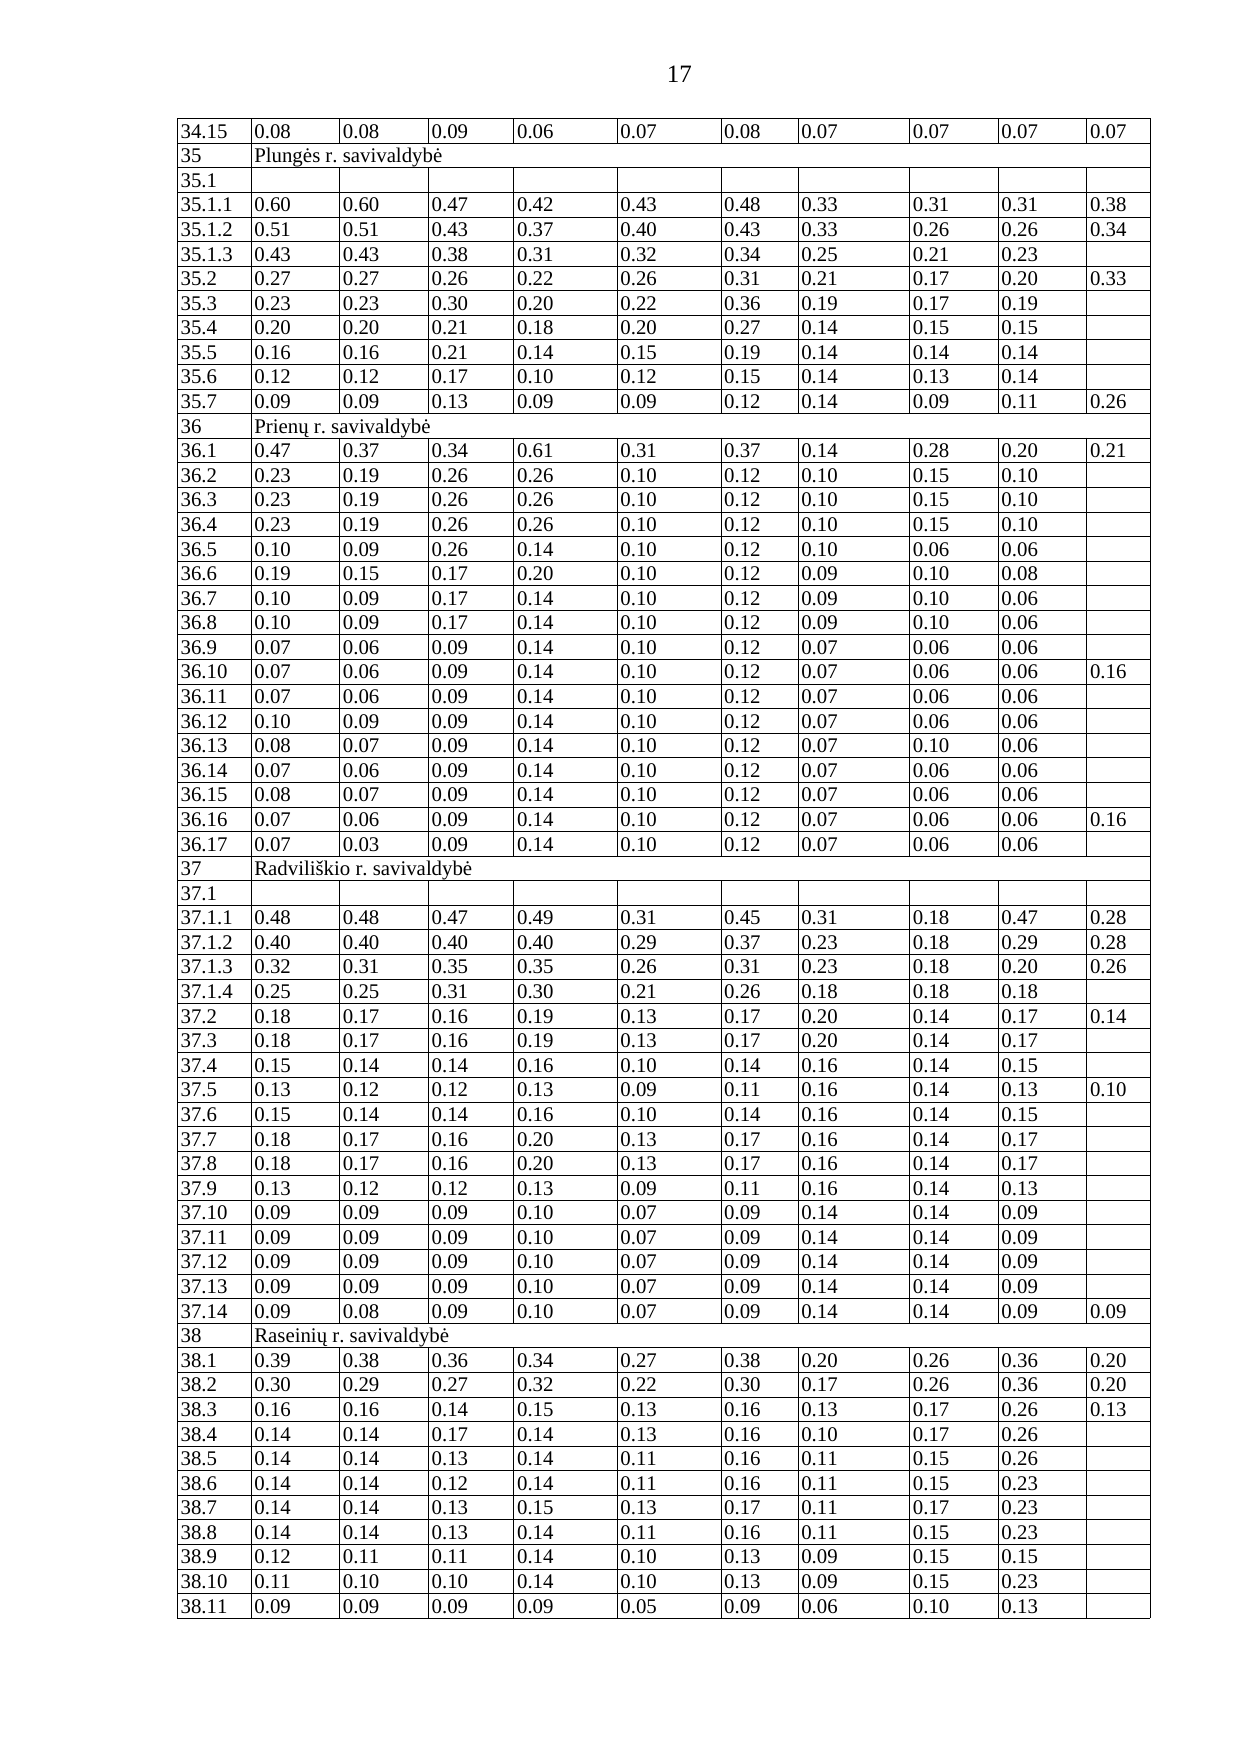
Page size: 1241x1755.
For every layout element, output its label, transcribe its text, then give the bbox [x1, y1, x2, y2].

table_cell 0.10 [618, 635, 721, 659]
table_cell [1087, 783, 1150, 806]
table_cell [1087, 1103, 1150, 1126]
table_cell [1087, 1471, 1150, 1495]
table_cell 0.14 [514, 709, 617, 733]
table_cell 0.10 [618, 783, 721, 806]
table_cell 0.09 [429, 1250, 513, 1273]
table_cell 0.07 [799, 119, 909, 143]
table_cell 38.7 [178, 1496, 251, 1519]
table_cell 0.26 [999, 1447, 1086, 1470]
table_cell 0.15 [999, 316, 1086, 339]
table_cell 0.12 [722, 808, 798, 831]
table_cell 0.14 [799, 1275, 909, 1298]
table_cell 0.20 [514, 291, 617, 315]
table_cell [1087, 1422, 1150, 1446]
table_cell 35 [178, 144, 251, 167]
table_cell 0.21 [799, 267, 909, 290]
table_cell 0.15 [252, 1053, 339, 1077]
table_cell 0.28 [1087, 906, 1150, 929]
table_cell 0.21 [618, 980, 721, 1003]
table_cell [252, 168, 339, 192]
table_cell 0.13 [722, 1545, 798, 1568]
table_cell 0.09 [799, 586, 909, 610]
table_cell [1087, 1029, 1150, 1052]
table_cell 35.1.1 [178, 193, 251, 216]
table_cell 35.1.3 [178, 242, 251, 266]
table_cell [1087, 832, 1150, 856]
table_cell 0.09 [618, 1176, 721, 1200]
table_cell 0.10 [514, 1225, 617, 1249]
table_cell [1087, 1250, 1150, 1273]
table_cell [1087, 316, 1150, 339]
table_cell 0.13 [429, 1496, 513, 1519]
table_cell 35.1.2 [178, 218, 251, 241]
table_cell 0.10 [618, 562, 721, 585]
table_cell 0.09 [722, 1275, 798, 1298]
table_cell 0.17 [429, 365, 513, 388]
table_cell 0.17 [429, 1422, 513, 1446]
table_cell 0.43 [252, 242, 339, 266]
table_cell 36.17 [178, 832, 251, 856]
table_cell 36.10 [178, 660, 251, 683]
table_cell 0.06 [999, 660, 1086, 683]
table_cell 0.49 [514, 906, 617, 929]
table_cell 37.7 [178, 1127, 251, 1151]
table_cell 0.09 [429, 758, 513, 782]
table_cell 0.10 [618, 709, 721, 733]
table_cell 0.09 [340, 537, 428, 561]
table_cell 0.29 [999, 930, 1086, 954]
table_cell 0.14 [910, 1053, 998, 1077]
table_cell 0.13 [429, 390, 513, 413]
table_cell 0.10 [514, 1275, 617, 1298]
table_cell 0.09 [799, 562, 909, 585]
table_cell 0.26 [999, 1422, 1086, 1446]
table_cell 0.11 [340, 1545, 428, 1568]
table_cell 0.23 [252, 463, 339, 487]
table_cell 0.43 [429, 218, 513, 241]
table_cell 0.06 [340, 808, 428, 831]
table_cell 0.06 [910, 537, 998, 561]
table_cell 0.40 [252, 930, 339, 954]
table_cell 0.06 [340, 635, 428, 659]
table_cell 0.11 [722, 1176, 798, 1200]
table_cell 0.17 [429, 611, 513, 634]
table_cell 0.14 [799, 390, 909, 413]
table_cell 0.17 [910, 1422, 998, 1446]
table_cell 0.13 [618, 1422, 721, 1446]
table_cell Plungės r. savivaldybė [252, 144, 1150, 167]
table_cell 36.15 [178, 783, 251, 806]
table_cell 0.09 [429, 832, 513, 856]
table_cell 0.22 [618, 1373, 721, 1396]
table_cell 0.14 [910, 1201, 998, 1224]
table_cell 0.21 [1087, 439, 1150, 462]
table_cell 0.06 [799, 1594, 909, 1618]
table_cell 0.14 [429, 1053, 513, 1077]
table_cell Raseinių r. savivaldybė [252, 1324, 1150, 1347]
table_cell 0.15 [514, 1496, 617, 1519]
table_cell [1087, 340, 1150, 364]
table_cell 0.06 [999, 611, 1086, 634]
table_cell 0.16 [722, 1447, 798, 1470]
table_cell 0.15 [514, 1398, 617, 1421]
table_cell 37.14 [178, 1299, 251, 1323]
table_cell [1087, 463, 1150, 487]
table_cell 0.14 [340, 1520, 428, 1544]
table_cell 0.10 [1087, 1078, 1150, 1101]
table_cell [1087, 1053, 1150, 1077]
table_cell 0.26 [1087, 955, 1150, 978]
table_cell 0.17 [340, 1127, 428, 1151]
table_cell 0.07 [799, 783, 909, 806]
table_cell 0.38 [722, 1348, 798, 1372]
table_cell 37.12 [178, 1250, 251, 1273]
table_cell 0.23 [999, 242, 1086, 266]
table_cell 0.09 [340, 1594, 428, 1618]
table_cell 0.10 [618, 832, 721, 856]
table_cell 0.16 [799, 1127, 909, 1151]
table_cell 0.34 [514, 1348, 617, 1372]
table_cell 0.09 [618, 1078, 721, 1101]
table_cell 0.26 [722, 980, 798, 1003]
table_cell 0.06 [514, 119, 617, 143]
table_cell 0.10 [514, 1250, 617, 1273]
table_cell 0.33 [799, 218, 909, 241]
table_cell 0.11 [618, 1520, 721, 1544]
table_cell 37.1.3 [178, 955, 251, 978]
table_cell 35.4 [178, 316, 251, 339]
table_cell 0.14 [799, 365, 909, 388]
table_cell [252, 881, 339, 905]
table_cell 35.7 [178, 390, 251, 413]
table_cell 0.19 [340, 488, 428, 511]
table_cell 0.15 [910, 1570, 998, 1593]
table_cell [1087, 1570, 1150, 1593]
table_cell 36.1 [178, 439, 251, 462]
table_cell 0.10 [618, 463, 721, 487]
table_cell 0.09 [429, 1594, 513, 1618]
table_cell 0.37 [514, 218, 617, 241]
table_cell 0.20 [1087, 1373, 1150, 1396]
table_cell 0.09 [429, 1225, 513, 1249]
table_cell [1087, 758, 1150, 782]
table_cell 0.17 [429, 586, 513, 610]
table_cell 37.9 [178, 1176, 251, 1200]
table_cell 0.14 [514, 660, 617, 683]
table_cell 0.14 [999, 340, 1086, 364]
table_cell 0.18 [252, 1004, 339, 1028]
table_cell 0.12 [722, 709, 798, 733]
table_cell 0.40 [429, 930, 513, 954]
table_cell [1087, 635, 1150, 659]
table_cell 0.10 [910, 1594, 998, 1618]
table_cell 0.42 [514, 193, 617, 216]
table_cell 0.26 [429, 463, 513, 487]
table_cell 0.18 [910, 980, 998, 1003]
table_cell 0.13 [910, 365, 998, 388]
table_cell 38.11 [178, 1594, 251, 1618]
table_cell 0.06 [999, 783, 1086, 806]
table_cell 0.06 [910, 832, 998, 856]
table_cell 0.10 [999, 463, 1086, 487]
table_cell [1087, 685, 1150, 708]
table_cell 0.18 [910, 930, 998, 954]
table_cell 0.12 [252, 1545, 339, 1568]
table_cell 0.60 [340, 193, 428, 216]
table_cell 0.14 [429, 1103, 513, 1126]
table_cell 38.3 [178, 1398, 251, 1421]
table_cell 0.17 [910, 1496, 998, 1519]
table_cell [1087, 586, 1150, 610]
table_cell 0.28 [910, 439, 998, 462]
table_cell 0.22 [618, 291, 721, 315]
table_cell 0.19 [514, 1004, 617, 1028]
table_cell 0.07 [618, 119, 721, 143]
table_cell 37.1 [178, 881, 251, 905]
table_cell 38.9 [178, 1545, 251, 1568]
table_cell 0.13 [618, 1496, 721, 1519]
table_cell 0.16 [722, 1520, 798, 1544]
table_cell 0.09 [799, 1545, 909, 1568]
table_cell 0.60 [252, 193, 339, 216]
table_cell 0.07 [799, 660, 909, 683]
table_cell 0.14 [429, 1398, 513, 1421]
table_cell 0.08 [340, 119, 428, 143]
table_cell 0.09 [910, 390, 998, 413]
table_cell 0.16 [799, 1152, 909, 1175]
table_cell 0.09 [722, 1250, 798, 1273]
table_cell 35.6 [178, 365, 251, 388]
table_cell 0.10 [799, 1422, 909, 1446]
table_cell [1087, 1176, 1150, 1200]
table_cell 0.09 [1087, 1299, 1150, 1323]
table_cell 0.09 [429, 808, 513, 831]
table_cell 0.10 [910, 611, 998, 634]
table_cell 36.2 [178, 463, 251, 487]
table_cell 0.06 [910, 808, 998, 831]
table_cell 0.23 [799, 930, 909, 954]
table_cell 0.14 [514, 537, 617, 561]
table_cell [1087, 734, 1150, 757]
table_cell 0.14 [514, 758, 617, 782]
table_cell 0.43 [340, 242, 428, 266]
table_cell 0.31 [999, 193, 1086, 216]
table_cell 0.14 [514, 685, 617, 708]
table_cell 0.10 [429, 1570, 513, 1593]
table_cell 0.40 [618, 218, 721, 241]
table_cell 0.14 [910, 1152, 998, 1175]
table_cell 0.36 [429, 1348, 513, 1372]
table_cell [1087, 1127, 1150, 1151]
table_cell 0.37 [722, 439, 798, 462]
table_cell 0.15 [910, 316, 998, 339]
table_cell 0.14 [514, 783, 617, 806]
table_cell 0.14 [1087, 1004, 1150, 1028]
table_cell 0.17 [910, 1398, 998, 1421]
table_cell 0.09 [252, 1299, 339, 1323]
table_cell 0.06 [340, 758, 428, 782]
table_cell 37.13 [178, 1275, 251, 1298]
table_cell [1087, 611, 1150, 634]
table_cell [999, 881, 1086, 905]
table_cell 0.12 [429, 1471, 513, 1495]
table_cell 0.26 [514, 463, 617, 487]
table_cell 0.21 [429, 340, 513, 364]
table_cell 0.06 [999, 685, 1086, 708]
table_cell 0.07 [799, 832, 909, 856]
table_cell [1087, 1594, 1150, 1618]
table_cell [1087, 562, 1150, 585]
table_cell 0.23 [252, 513, 339, 536]
table_cell 0.09 [429, 709, 513, 733]
table_cell 0.07 [618, 1201, 721, 1224]
table_cell 0.32 [618, 242, 721, 266]
table_cell 0.30 [252, 1373, 339, 1396]
table_cell 0.10 [252, 709, 339, 733]
table_cell 0.17 [429, 562, 513, 585]
table_cell [1087, 1545, 1150, 1568]
table_cell [1087, 1225, 1150, 1249]
table_cell 0.16 [722, 1422, 798, 1446]
table_cell 0.14 [514, 1520, 617, 1544]
table_cell 0.06 [340, 660, 428, 683]
table_cell 0.40 [340, 930, 428, 954]
table_cell 0.47 [429, 906, 513, 929]
table_cell 34.15 [178, 119, 251, 143]
table_cell 0.45 [722, 906, 798, 929]
table_cell 0.17 [910, 267, 998, 290]
table_cell 0.15 [910, 488, 998, 511]
table_cell 0.13 [514, 1176, 617, 1200]
table_cell [1087, 488, 1150, 511]
table_cell 0.31 [618, 906, 721, 929]
table_cell 0.09 [340, 1275, 428, 1298]
table_cell 0.21 [910, 242, 998, 266]
table_cell 0.14 [910, 1299, 998, 1323]
table_cell [910, 881, 998, 905]
table_cell 0.09 [429, 1201, 513, 1224]
table_cell 0.36 [999, 1348, 1086, 1372]
table_cell 0.20 [799, 1004, 909, 1028]
table_cell 0.33 [1087, 267, 1150, 290]
table_cell 0.22 [514, 267, 617, 290]
table_cell 0.19 [999, 291, 1086, 315]
table_cell 0.25 [799, 242, 909, 266]
table_cell 0.14 [514, 340, 617, 364]
table_cell 0.14 [514, 1422, 617, 1446]
table_cell 0.07 [618, 1275, 721, 1298]
table_cell 0.14 [799, 340, 909, 364]
table_cell [722, 168, 798, 192]
table_cell 38.4 [178, 1422, 251, 1446]
table_cell 0.12 [252, 365, 339, 388]
table_cell 0.14 [910, 1103, 998, 1126]
table_cell 0.27 [340, 267, 428, 290]
table_cell 0.15 [910, 1545, 998, 1568]
table_cell 0.09 [429, 1275, 513, 1298]
table_cell 0.07 [799, 734, 909, 757]
table_cell 0.34 [1087, 218, 1150, 241]
table_cell 0.47 [429, 193, 513, 216]
table_cell 0.51 [252, 218, 339, 241]
table_cell 0.37 [722, 930, 798, 954]
table_cell 0.20 [999, 439, 1086, 462]
table_cell 0.12 [722, 611, 798, 634]
table_cell 0.27 [618, 1348, 721, 1372]
table_cell 0.27 [252, 267, 339, 290]
table_cell 0.23 [340, 291, 428, 315]
table_cell 36.12 [178, 709, 251, 733]
table_cell 0.16 [340, 1398, 428, 1421]
table_cell 0.17 [722, 1004, 798, 1028]
table_cell 0.25 [252, 980, 339, 1003]
table_cell 0.09 [252, 390, 339, 413]
table_cell 0.17 [799, 1373, 909, 1396]
table_cell 0.28 [1087, 930, 1150, 954]
table_cell 0.08 [340, 1299, 428, 1323]
table_cell 0.26 [618, 267, 721, 290]
table_cell 0.07 [799, 685, 909, 708]
table_cell 36.4 [178, 513, 251, 536]
table_cell 36.16 [178, 808, 251, 831]
table_cell 0.12 [429, 1176, 513, 1200]
table_cell 0.12 [722, 758, 798, 782]
table_cell 0.07 [340, 783, 428, 806]
table_cell 0.09 [252, 1201, 339, 1224]
table_cell 0.20 [514, 562, 617, 585]
table_cell 38.5 [178, 1447, 251, 1470]
table_cell 0.14 [514, 1545, 617, 1568]
table_cell 0.15 [999, 1545, 1086, 1568]
table_cell 0.10 [618, 586, 721, 610]
table_cell [618, 881, 721, 905]
table_cell 0.17 [999, 1004, 1086, 1028]
table_cell 0.09 [340, 1250, 428, 1273]
table_cell 0.14 [799, 1250, 909, 1273]
table_cell 0.19 [340, 513, 428, 536]
table_cell 0.10 [252, 586, 339, 610]
table_cell 0.17 [722, 1496, 798, 1519]
table_cell 0.32 [514, 1373, 617, 1396]
table_cell 0.30 [429, 291, 513, 315]
table_cell 0.06 [910, 685, 998, 708]
table_cell 0.09 [999, 1275, 1086, 1298]
table_cell 0.36 [999, 1373, 1086, 1396]
table_cell 0.05 [618, 1594, 721, 1618]
table_cell 0.12 [722, 488, 798, 511]
table_cell [1087, 1152, 1150, 1175]
table_cell 0.14 [514, 1447, 617, 1470]
table_cell 37.1.1 [178, 906, 251, 929]
table_cell 0.13 [799, 1398, 909, 1421]
table_cell 0.17 [340, 1029, 428, 1052]
table_cell 0.07 [799, 709, 909, 733]
table_cell 0.13 [618, 1127, 721, 1151]
table_cell 0.47 [252, 439, 339, 462]
table_cell 0.07 [252, 635, 339, 659]
table_cell 36.11 [178, 685, 251, 708]
table_cell 0.10 [618, 1053, 721, 1077]
table_cell 0.10 [514, 1299, 617, 1323]
table_cell 0.10 [514, 1201, 617, 1224]
table_cell 0.27 [429, 1373, 513, 1396]
table_cell 0.11 [799, 1496, 909, 1519]
table_cell 0.09 [799, 1570, 909, 1593]
table_cell [1087, 291, 1150, 315]
table_cell 0.16 [514, 1103, 617, 1126]
table_cell 0.18 [910, 955, 998, 978]
table_cell 0.14 [340, 1103, 428, 1126]
table_cell 0.34 [722, 242, 798, 266]
table_cell Prienų r. savivaldybė [252, 414, 1150, 438]
table_cell 0.14 [799, 316, 909, 339]
table_cell [1087, 881, 1150, 905]
table_cell 0.40 [514, 930, 617, 954]
table_cell 0.14 [514, 808, 617, 831]
table_cell 0.26 [910, 1373, 998, 1396]
table_cell 0.20 [1087, 1348, 1150, 1372]
table_cell 0.27 [722, 316, 798, 339]
table_cell 0.16 [429, 1029, 513, 1052]
table_cell 0.10 [799, 488, 909, 511]
table_cell 0.61 [514, 439, 617, 462]
table_cell 0.10 [618, 513, 721, 536]
table_cell 0.16 [429, 1127, 513, 1151]
table_cell 0.06 [340, 685, 428, 708]
table_cell 0.09 [722, 1201, 798, 1224]
table_cell 0.14 [999, 365, 1086, 388]
table_cell 37.1.2 [178, 930, 251, 954]
table_cell 37.4 [178, 1053, 251, 1077]
table_cell 0.07 [618, 1225, 721, 1249]
table_cell 0.39 [252, 1348, 339, 1372]
table_cell 0.26 [429, 267, 513, 290]
table_cell 0.32 [252, 955, 339, 978]
table_cell 0.09 [999, 1201, 1086, 1224]
table_cell [910, 168, 998, 192]
table_cell 0.13 [999, 1176, 1086, 1200]
table_cell 0.31 [340, 955, 428, 978]
table_cell 0.16 [1087, 660, 1150, 683]
table_cell 38.6 [178, 1471, 251, 1495]
table_cell 0.09 [722, 1225, 798, 1249]
table_cell 0.15 [910, 463, 998, 487]
table_cell 0.16 [799, 1053, 909, 1077]
table_cell 35.3 [178, 291, 251, 315]
table_cell 0.15 [722, 365, 798, 388]
table_cell [514, 168, 617, 192]
table_cell 36.5 [178, 537, 251, 561]
table_cell 0.17 [999, 1127, 1086, 1151]
table_cell 38 [178, 1324, 251, 1347]
table_cell 0.14 [514, 832, 617, 856]
table_cell 0.14 [799, 1299, 909, 1323]
table_cell 0.19 [799, 291, 909, 315]
table_cell 0.31 [514, 242, 617, 266]
table_cell 0.06 [999, 832, 1086, 856]
table_cell 0.19 [252, 562, 339, 585]
table_cell 37 [178, 857, 251, 880]
table_cell 0.10 [618, 1545, 721, 1568]
table_cell 0.12 [722, 783, 798, 806]
table_cell 0.12 [722, 635, 798, 659]
table_cell 0.25 [340, 980, 428, 1003]
table_cell 0.30 [722, 1373, 798, 1396]
table_cell 0.10 [618, 758, 721, 782]
table_cell 0.14 [514, 1570, 617, 1593]
table_cell 0.26 [429, 488, 513, 511]
table_cell 0.03 [340, 832, 428, 856]
table_cell 0.14 [514, 734, 617, 757]
table_cell 0.26 [618, 955, 721, 978]
table_cell 0.14 [910, 1127, 998, 1151]
table_cell 0.18 [252, 1152, 339, 1175]
table_cell [1087, 1275, 1150, 1298]
table_cell 0.38 [1087, 193, 1150, 216]
table_cell 37.6 [178, 1103, 251, 1126]
table_cell 0.15 [910, 1471, 998, 1495]
table_cell [1087, 1201, 1150, 1224]
table_cell 0.14 [910, 1004, 998, 1028]
table_cell 0.16 [799, 1078, 909, 1101]
table_cell 0.14 [252, 1422, 339, 1446]
table_cell 0.12 [722, 660, 798, 683]
table_cell 0.10 [910, 562, 998, 585]
table_cell 0.07 [618, 1250, 721, 1273]
table_cell 0.18 [799, 980, 909, 1003]
table_cell [722, 881, 798, 905]
table_cell 35.1 [178, 168, 251, 192]
table_cell [1087, 537, 1150, 561]
table_cell 37.2 [178, 1004, 251, 1028]
table_cell 0.14 [340, 1422, 428, 1446]
table_cell 0.33 [799, 193, 909, 216]
table_cell 0.29 [340, 1373, 428, 1396]
table_cell 0.38 [340, 1348, 428, 1372]
table_cell 0.31 [722, 267, 798, 290]
table_cell 35.5 [178, 340, 251, 364]
table_cell 0.06 [910, 783, 998, 806]
table_cell 0.48 [252, 906, 339, 929]
table_cell 0.08 [722, 119, 798, 143]
table_cell 0.26 [999, 218, 1086, 241]
table_cell 0.11 [799, 1471, 909, 1495]
table_cell 0.14 [910, 1275, 998, 1298]
table_cell 36.14 [178, 758, 251, 782]
table_cell 0.11 [618, 1471, 721, 1495]
table_cell 0.47 [999, 906, 1086, 929]
table_cell 0.26 [910, 1348, 998, 1372]
table_cell 0.31 [910, 193, 998, 216]
table_cell 0.09 [514, 1594, 617, 1618]
table_cell 37.10 [178, 1201, 251, 1224]
table_cell 0.16 [429, 1004, 513, 1028]
table_cell 0.08 [252, 783, 339, 806]
table_cell 36 [178, 414, 251, 438]
table_cell 0.38 [429, 242, 513, 266]
table_cell 0.20 [799, 1348, 909, 1372]
table_cell 0.14 [340, 1471, 428, 1495]
table_cell 0.16 [514, 1053, 617, 1077]
table_cell 37.11 [178, 1225, 251, 1249]
table_cell 0.09 [340, 611, 428, 634]
table_cell 0.29 [618, 930, 721, 954]
table_cell 0.14 [722, 1053, 798, 1077]
table_cell 0.31 [799, 906, 909, 929]
table_cell 0.23 [999, 1520, 1086, 1544]
table_cell 0.09 [799, 611, 909, 634]
table_cell 0.48 [340, 906, 428, 929]
table_cell 0.14 [252, 1496, 339, 1519]
table_cell 0.23 [799, 955, 909, 978]
table_cell 0.15 [910, 1520, 998, 1544]
table_cell 0.12 [340, 1176, 428, 1200]
table_cell 0.31 [722, 955, 798, 978]
table_cell 0.14 [910, 1078, 998, 1101]
table_cell 0.06 [999, 586, 1086, 610]
table_cell 0.15 [999, 1053, 1086, 1077]
table_cell 0.20 [514, 1127, 617, 1151]
table_cell 0.06 [999, 758, 1086, 782]
table_cell 0.10 [910, 586, 998, 610]
table_cell 0.09 [252, 1225, 339, 1249]
table_cell 0.18 [999, 980, 1086, 1003]
table_cell [429, 168, 513, 192]
table_cell 0.20 [618, 316, 721, 339]
table_cell 36.6 [178, 562, 251, 585]
table_cell 0.10 [618, 611, 721, 634]
table_cell 0.13 [618, 1004, 721, 1028]
table_cell 0.23 [252, 488, 339, 511]
table_cell 0.07 [1087, 119, 1150, 143]
table_cell 0.20 [799, 1029, 909, 1052]
table_cell 0.10 [514, 365, 617, 388]
table_cell 0.14 [799, 1225, 909, 1249]
table_cell 0.07 [252, 685, 339, 708]
table_cell [1087, 709, 1150, 733]
table_cell 0.13 [722, 1570, 798, 1593]
table_cell 0.10 [252, 611, 339, 634]
table_cell 0.06 [999, 709, 1086, 733]
table_cell 0.10 [618, 1570, 721, 1593]
table_cell 0.09 [429, 119, 513, 143]
table_cell 0.16 [252, 1398, 339, 1421]
table_cell 0.10 [618, 734, 721, 757]
table_cell 0.12 [722, 537, 798, 561]
table_cell 0.09 [999, 1250, 1086, 1273]
table_cell 0.12 [722, 832, 798, 856]
table_cell 0.23 [999, 1570, 1086, 1593]
table_cell 0.10 [799, 537, 909, 561]
table_cell 0.15 [252, 1103, 339, 1126]
table_cell 0.15 [999, 1103, 1086, 1126]
table_cell 0.20 [514, 1152, 617, 1175]
table_cell 0.17 [999, 1152, 1086, 1175]
table_cell 0.18 [910, 906, 998, 929]
table_cell 0.14 [514, 635, 617, 659]
table_cell 0.13 [429, 1447, 513, 1470]
table_cell 0.20 [999, 267, 1086, 290]
table_cell 0.16 [1087, 808, 1150, 831]
table_cell 0.16 [429, 1152, 513, 1175]
table_cell [1087, 1447, 1150, 1470]
table_cell 0.17 [340, 1004, 428, 1028]
table_cell 0.10 [618, 537, 721, 561]
table_cell [1087, 168, 1150, 192]
table_cell 0.36 [722, 291, 798, 315]
table_cell 0.09 [999, 1299, 1086, 1323]
table_cell 38.10 [178, 1570, 251, 1593]
table_cell 36.8 [178, 611, 251, 634]
table_cell 0.11 [799, 1447, 909, 1470]
table_cell 0.10 [618, 660, 721, 683]
table_cell 0.14 [799, 439, 909, 462]
table_cell 0.14 [252, 1520, 339, 1544]
table_cell 0.31 [429, 980, 513, 1003]
table_cell 0.07 [252, 660, 339, 683]
table_cell 0.09 [999, 1225, 1086, 1249]
table_cell 0.07 [910, 119, 998, 143]
table_cell 0.23 [999, 1496, 1086, 1519]
table_cell 0.06 [910, 709, 998, 733]
table_cell 0.14 [910, 1176, 998, 1200]
table_cell 0.06 [910, 758, 998, 782]
table_cell 0.08 [252, 119, 339, 143]
table_cell 0.09 [429, 685, 513, 708]
table_cell 0.10 [910, 734, 998, 757]
table_cell 0.09 [340, 586, 428, 610]
table_cell 0.43 [618, 193, 721, 216]
table_cell Radviliškio r. savivaldybė [252, 857, 1150, 880]
table_cell 0.15 [910, 1447, 998, 1470]
table_cell 0.13 [1087, 1398, 1150, 1421]
table_cell 0.10 [340, 1570, 428, 1593]
table_cell 0.13 [618, 1398, 721, 1421]
table_cell 0.14 [722, 1103, 798, 1126]
table_cell 37.5 [178, 1078, 251, 1101]
table_cell 0.09 [618, 390, 721, 413]
table_cell 0.16 [722, 1471, 798, 1495]
table_cell 37.8 [178, 1152, 251, 1175]
table_cell 0.09 [340, 1225, 428, 1249]
table_cell 0.06 [910, 660, 998, 683]
table_cell 0.11 [799, 1520, 909, 1544]
table_cell 0.20 [340, 316, 428, 339]
table_cell 0.14 [340, 1496, 428, 1519]
table_cell 0.17 [722, 1127, 798, 1151]
table_cell 0.08 [999, 562, 1086, 585]
table_cell [1087, 980, 1150, 1003]
table_cell 0.51 [340, 218, 428, 241]
table_cell 0.14 [340, 1447, 428, 1470]
table_cell 0.13 [618, 1152, 721, 1175]
table_cell 0.48 [722, 193, 798, 216]
table_cell 0.07 [799, 758, 909, 782]
table_cell 0.07 [340, 734, 428, 757]
table_cell 0.10 [799, 513, 909, 536]
table_cell 0.13 [999, 1594, 1086, 1618]
table_cell 35.2 [178, 267, 251, 290]
table_cell 0.14 [252, 1471, 339, 1495]
table_cell 0.09 [429, 635, 513, 659]
table_cell 0.09 [429, 1299, 513, 1323]
table_cell [999, 168, 1086, 192]
table_cell 0.10 [618, 808, 721, 831]
table_cell 0.35 [514, 955, 617, 978]
table_cell 0.09 [429, 783, 513, 806]
table_cell 36.7 [178, 586, 251, 610]
table_cell 0.09 [722, 1594, 798, 1618]
table_cell 0.11 [722, 1078, 798, 1101]
table_cell [1087, 513, 1150, 536]
table_cell 0.06 [999, 635, 1086, 659]
table_cell 0.26 [514, 488, 617, 511]
table_cell [429, 881, 513, 905]
table_cell 0.26 [1087, 390, 1150, 413]
table_cell 0.13 [252, 1176, 339, 1200]
table_cell 38.8 [178, 1520, 251, 1544]
table_cell 0.15 [910, 513, 998, 536]
table_cell 0.12 [722, 685, 798, 708]
table_cell 0.07 [618, 1299, 721, 1323]
table_cell 0.12 [618, 365, 721, 388]
table_cell 0.15 [340, 562, 428, 585]
table_cell 38.2 [178, 1373, 251, 1396]
table_cell 0.12 [429, 1078, 513, 1101]
table_cell 0.09 [722, 1299, 798, 1323]
table_cell 0.17 [999, 1029, 1086, 1052]
table_cell 0.16 [722, 1398, 798, 1421]
table_cell [514, 881, 617, 905]
table_cell 0.11 [252, 1570, 339, 1593]
table_cell 0.17 [910, 291, 998, 315]
table_cell 0.07 [799, 808, 909, 831]
table_cell 0.19 [722, 340, 798, 364]
table_cell [1087, 1496, 1150, 1519]
table_cell 0.26 [429, 537, 513, 561]
table_cell 0.19 [514, 1029, 617, 1052]
table_cell 0.12 [722, 463, 798, 487]
table_cell 0.14 [910, 1029, 998, 1052]
table_cell 0.12 [722, 734, 798, 757]
table_cell 0.07 [999, 119, 1086, 143]
table_cell 0.16 [340, 340, 428, 364]
table_cell [340, 168, 428, 192]
table_cell 0.14 [910, 1250, 998, 1273]
table_cell 0.14 [910, 340, 998, 364]
table_cell 0.09 [340, 390, 428, 413]
table_cell 0.18 [252, 1127, 339, 1151]
table_cell 0.26 [429, 513, 513, 536]
table_cell 38.1 [178, 1348, 251, 1372]
table_cell 0.06 [999, 734, 1086, 757]
table_cell 0.12 [722, 562, 798, 585]
table_cell 0.30 [514, 980, 617, 1003]
table_cell 0.17 [340, 1152, 428, 1175]
table_cell 0.14 [340, 1053, 428, 1077]
table_cell [799, 168, 909, 192]
table_cell 0.43 [722, 218, 798, 241]
table_cell 0.06 [999, 537, 1086, 561]
table_cell 0.06 [910, 635, 998, 659]
table_cell 0.08 [252, 734, 339, 757]
table_cell 0.34 [429, 439, 513, 462]
table_cell 0.31 [618, 439, 721, 462]
table_cell 0.35 [429, 955, 513, 978]
table_cell 0.10 [618, 1103, 721, 1126]
table_cell 0.14 [514, 586, 617, 610]
table_cell 0.07 [252, 808, 339, 831]
table_cell 0.16 [799, 1176, 909, 1200]
table_cell [1087, 242, 1150, 266]
table_cell 0.26 [999, 1398, 1086, 1421]
table_cell 0.17 [722, 1152, 798, 1175]
table_cell 0.10 [999, 513, 1086, 536]
table_cell 0.12 [340, 365, 428, 388]
table_cell 0.12 [722, 390, 798, 413]
table_cell 0.19 [340, 463, 428, 487]
table_cell 0.09 [252, 1594, 339, 1618]
table_cell 0.18 [252, 1029, 339, 1052]
table_cell 36.13 [178, 734, 251, 757]
table_cell [340, 881, 428, 905]
table_cell 0.07 [799, 635, 909, 659]
table_cell 0.06 [999, 808, 1086, 831]
table_cell 0.09 [429, 660, 513, 683]
table_cell 0.16 [252, 340, 339, 364]
table_cell 0.09 [340, 1201, 428, 1224]
table_cell 0.15 [618, 340, 721, 364]
table_cell 0.16 [799, 1103, 909, 1126]
table_cell 0.10 [999, 488, 1086, 511]
table_cell 0.14 [252, 1447, 339, 1470]
table_cell 36.9 [178, 635, 251, 659]
table_cell 0.26 [910, 218, 998, 241]
table_cell 0.09 [514, 390, 617, 413]
table_cell 0.10 [618, 488, 721, 511]
table_cell 36.3 [178, 488, 251, 511]
table_cell 0.13 [618, 1029, 721, 1052]
table_cell 0.10 [799, 463, 909, 487]
table_cell 0.17 [722, 1029, 798, 1052]
table_cell 0.09 [429, 734, 513, 757]
table_cell 0.14 [514, 1471, 617, 1495]
table_cell 0.12 [722, 586, 798, 610]
table_cell 0.12 [340, 1078, 428, 1101]
table_cell [1087, 365, 1150, 388]
table_cell 0.12 [722, 513, 798, 536]
table_cell 0.13 [999, 1078, 1086, 1101]
table_cell 0.14 [910, 1225, 998, 1249]
table_cell 0.37 [340, 439, 428, 462]
table_cell 0.11 [618, 1447, 721, 1470]
table_cell 0.07 [252, 758, 339, 782]
table_cell 0.09 [252, 1275, 339, 1298]
table_cell 0.09 [340, 709, 428, 733]
table_cell 0.23 [252, 291, 339, 315]
table_cell 0.20 [999, 955, 1086, 978]
table_cell 0.14 [514, 611, 617, 634]
table_cell 0.09 [252, 1250, 339, 1273]
table_cell [799, 881, 909, 905]
table_cell 0.11 [429, 1545, 513, 1568]
table_cell 0.13 [514, 1078, 617, 1101]
table_cell 0.13 [429, 1520, 513, 1544]
table_cell [618, 168, 721, 192]
table_cell 0.14 [799, 1201, 909, 1224]
table_cell 0.20 [252, 316, 339, 339]
table_cell 0.21 [429, 316, 513, 339]
table_cell 37.3 [178, 1029, 251, 1052]
table_cell 0.23 [999, 1471, 1086, 1495]
table_cell 0.13 [252, 1078, 339, 1101]
table_cell 37.1.4 [178, 980, 251, 1003]
table_cell 0.18 [514, 316, 617, 339]
table_cell 0.26 [514, 513, 617, 536]
table_cell 0.10 [618, 685, 721, 708]
table_cell 0.10 [252, 537, 339, 561]
table_cell [1087, 1520, 1150, 1544]
table_cell 0.11 [999, 390, 1086, 413]
table_cell 0.07 [252, 832, 339, 856]
